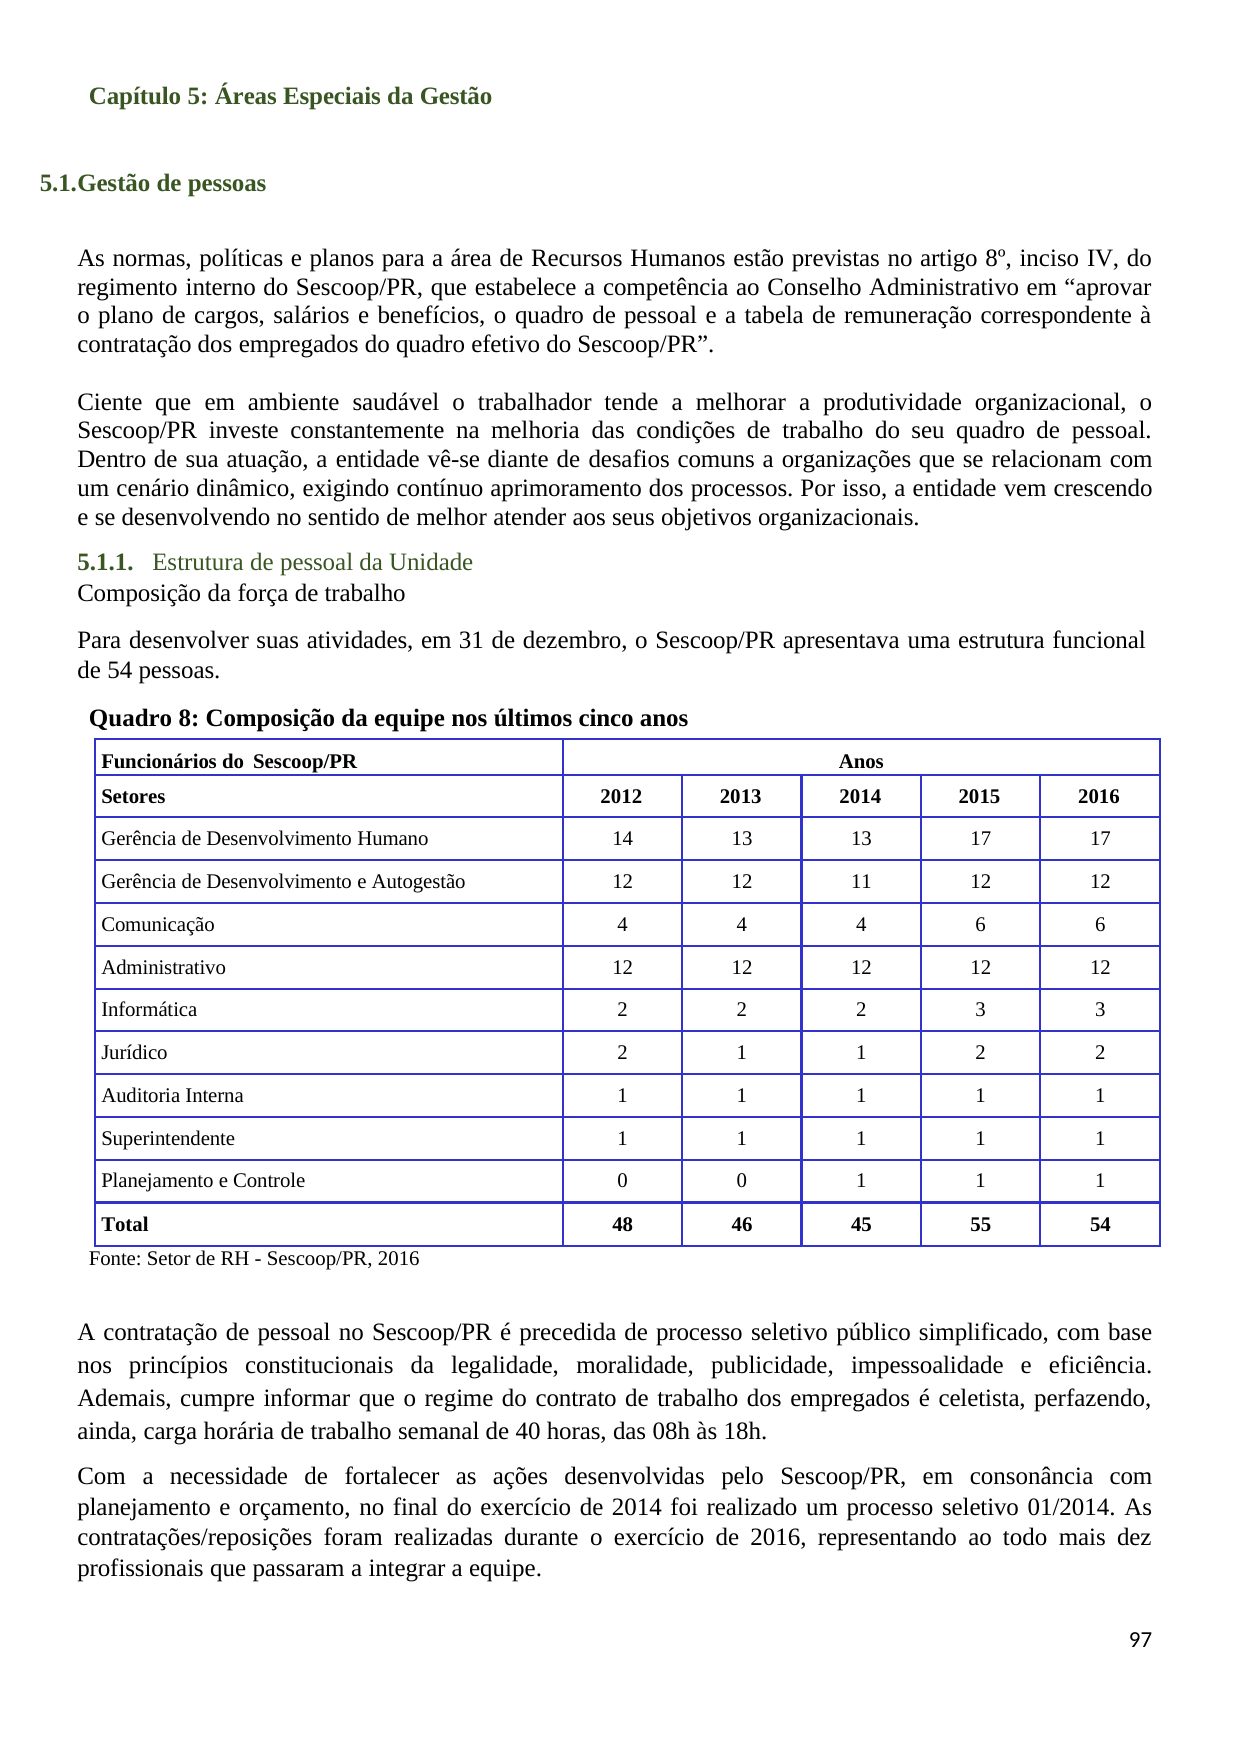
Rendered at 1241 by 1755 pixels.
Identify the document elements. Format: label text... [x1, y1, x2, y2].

table_cell 1 [803, 1161, 920, 1201]
table_cell 2013 [683, 776, 800, 816]
table_cell 6 [1041, 904, 1159, 945]
table_cell 3 [922, 990, 1039, 1030]
table_header Funcionários do Sescoop/PR [96, 740, 562, 773]
text Para desenvolver suas atividades, em 31 de dezembro, o Sescoop/PR apresentava uma estrutura funcional de 54 pessoas. [77, 625, 1147, 684]
table_cell 3 [1041, 990, 1159, 1030]
table_cell 55 [922, 1204, 1039, 1244]
table_cell 12 [683, 861, 800, 902]
table_cell 2014 [803, 776, 920, 816]
table_cell 12 [564, 861, 681, 902]
text As normas, políticas e planos para a área de Recursos Humanos estão previstas no artigo 8º, inciso IV, do regimento interno do Sescoop/PR, que estabelece a competência ao Conselho Administrativo em “aprovar o plano de cargos, salários e benefícios, o quadro de pessoal e a tabela de remuneração correspondente à contratação dos empregados do quadro efetivo do Sescoop/PR”. [77, 243, 1152, 358]
table_cell Gerência de Desenvolvimento e Autogestão [96, 861, 562, 902]
table_cell 0 [564, 1161, 681, 1201]
table_cell 2016 [1041, 776, 1159, 816]
table_cell 17 [922, 818, 1039, 859]
table_cell Administrativo [96, 947, 562, 987]
table_cell 11 [803, 861, 920, 902]
table_cell Setores [96, 776, 562, 816]
table_cell 13 [683, 818, 800, 859]
table_cell 2 [922, 1032, 1039, 1073]
table_cell 1 [922, 1075, 1039, 1116]
table_cell 4 [564, 904, 681, 945]
subtitle Quadro 8: Composição da equipe nos últimos cinco anos [89, 703, 1172, 731]
table_cell 12 [683, 947, 800, 987]
table_cell 12 [1041, 861, 1159, 902]
list Gestão de pessoas [39, 168, 1172, 197]
table_cell 13 [803, 818, 920, 859]
table_cell 4 [683, 904, 800, 945]
table_cell 1 [1041, 1161, 1159, 1201]
table_cell 12 [564, 947, 681, 987]
table_cell 2015 [922, 776, 1039, 816]
table_cell Total [96, 1204, 562, 1244]
table_cell 1 [803, 1032, 920, 1073]
table_cell 1 [683, 1032, 800, 1073]
table_cell 45 [803, 1204, 920, 1244]
table_cell 1 [564, 1118, 681, 1159]
table_cell 4 [803, 904, 920, 945]
table_cell 2 [683, 990, 800, 1030]
table_cell Auditoria Interna [96, 1075, 562, 1116]
table_cell 1 [922, 1118, 1039, 1159]
text Ciente que em ambiente saudável o trabalhador tende a melhorar a produtividade organizacional, o Sescoop/PR investe constantemente na melhoria das condições de trabalho do seu quadro de pessoal. Dentro de sua atuação, a entidade vê-se diante de desafios comuns a organizações que se relacionam com um cenário dinâmico, exigindo contínuo aprimoramento dos processos. Por isso, a entidade vem crescendo e se desenvolvendo no sentido de melhor atender aos seus objetivos organizacionais. [77, 387, 1152, 531]
table_cell 2 [564, 990, 681, 1030]
table_cell Jurídico [96, 1032, 562, 1073]
table_cell Informática [96, 990, 562, 1030]
table_cell 12 [1041, 947, 1159, 987]
table_cell 54 [1041, 1204, 1159, 1244]
table_cell 6 [922, 904, 1039, 945]
subtitle Capítulo 5: Áreas Especiais da Gestão [89, 81, 1172, 110]
table_cell 14 [564, 818, 681, 859]
table_header Anos [564, 740, 1159, 773]
table_cell Superintendente [96, 1118, 562, 1159]
list Estrutura de pessoal da Unidade Composição da força de trabalho [77, 547, 474, 606]
table_cell 1 [803, 1118, 920, 1159]
table_cell 2012 [564, 776, 681, 816]
table_cell 2 [564, 1032, 681, 1073]
text A contratação de pessoal no Sescoop/PR é precedida de processo seletivo público simplificado, com base nos princípios constitucionais da legalidade, moralidade, publicidade, impessoalidade e eficiência. Ademais, cumpre informar que o regime do contrato de trabalho dos empregados é celetista, perfazendo, ainda, carga horária de trabalho semanal de 40 horas, das 08h às 18h. [77, 1317, 1152, 1444]
text Com a necessidade de fortalecer as ações desenvolvidas pelo Sescoop/PR, em consonância com planejamento e orçamento, no final do exercício de 2014 foi realizado um processo seletivo 01/2014. As contratações/reposições foram realizadas durante o exercício de 2016, representando ao todo mais dez profissionais que passaram a integrar a equipe. [77, 1461, 1152, 1581]
table_cell 48 [564, 1204, 681, 1244]
table_cell Gerência de Desenvolvimento Humano [96, 818, 562, 859]
table_cell 0 [683, 1161, 800, 1201]
table_cell 12 [803, 947, 920, 987]
table_cell 1 [683, 1075, 800, 1116]
table_cell 1 [803, 1075, 920, 1116]
table_cell 17 [1041, 818, 1159, 859]
table_cell 2 [803, 990, 920, 1030]
text Fonte: Setor de RH - Sescoop/PR, 2016 [89, 1247, 1172, 1270]
table_cell 1 [683, 1118, 800, 1159]
table_cell Planejamento e Controle [96, 1161, 562, 1201]
table_cell 1 [1041, 1075, 1159, 1116]
table_cell 1 [1041, 1118, 1159, 1159]
table_cell 1 [564, 1075, 681, 1116]
table_cell 2 [1041, 1032, 1159, 1073]
table_cell 1 [922, 1161, 1039, 1201]
table_cell 12 [922, 947, 1039, 987]
table_cell Comunicação [96, 904, 562, 945]
table_cell 12 [922, 861, 1039, 902]
table_cell 46 [683, 1204, 800, 1244]
